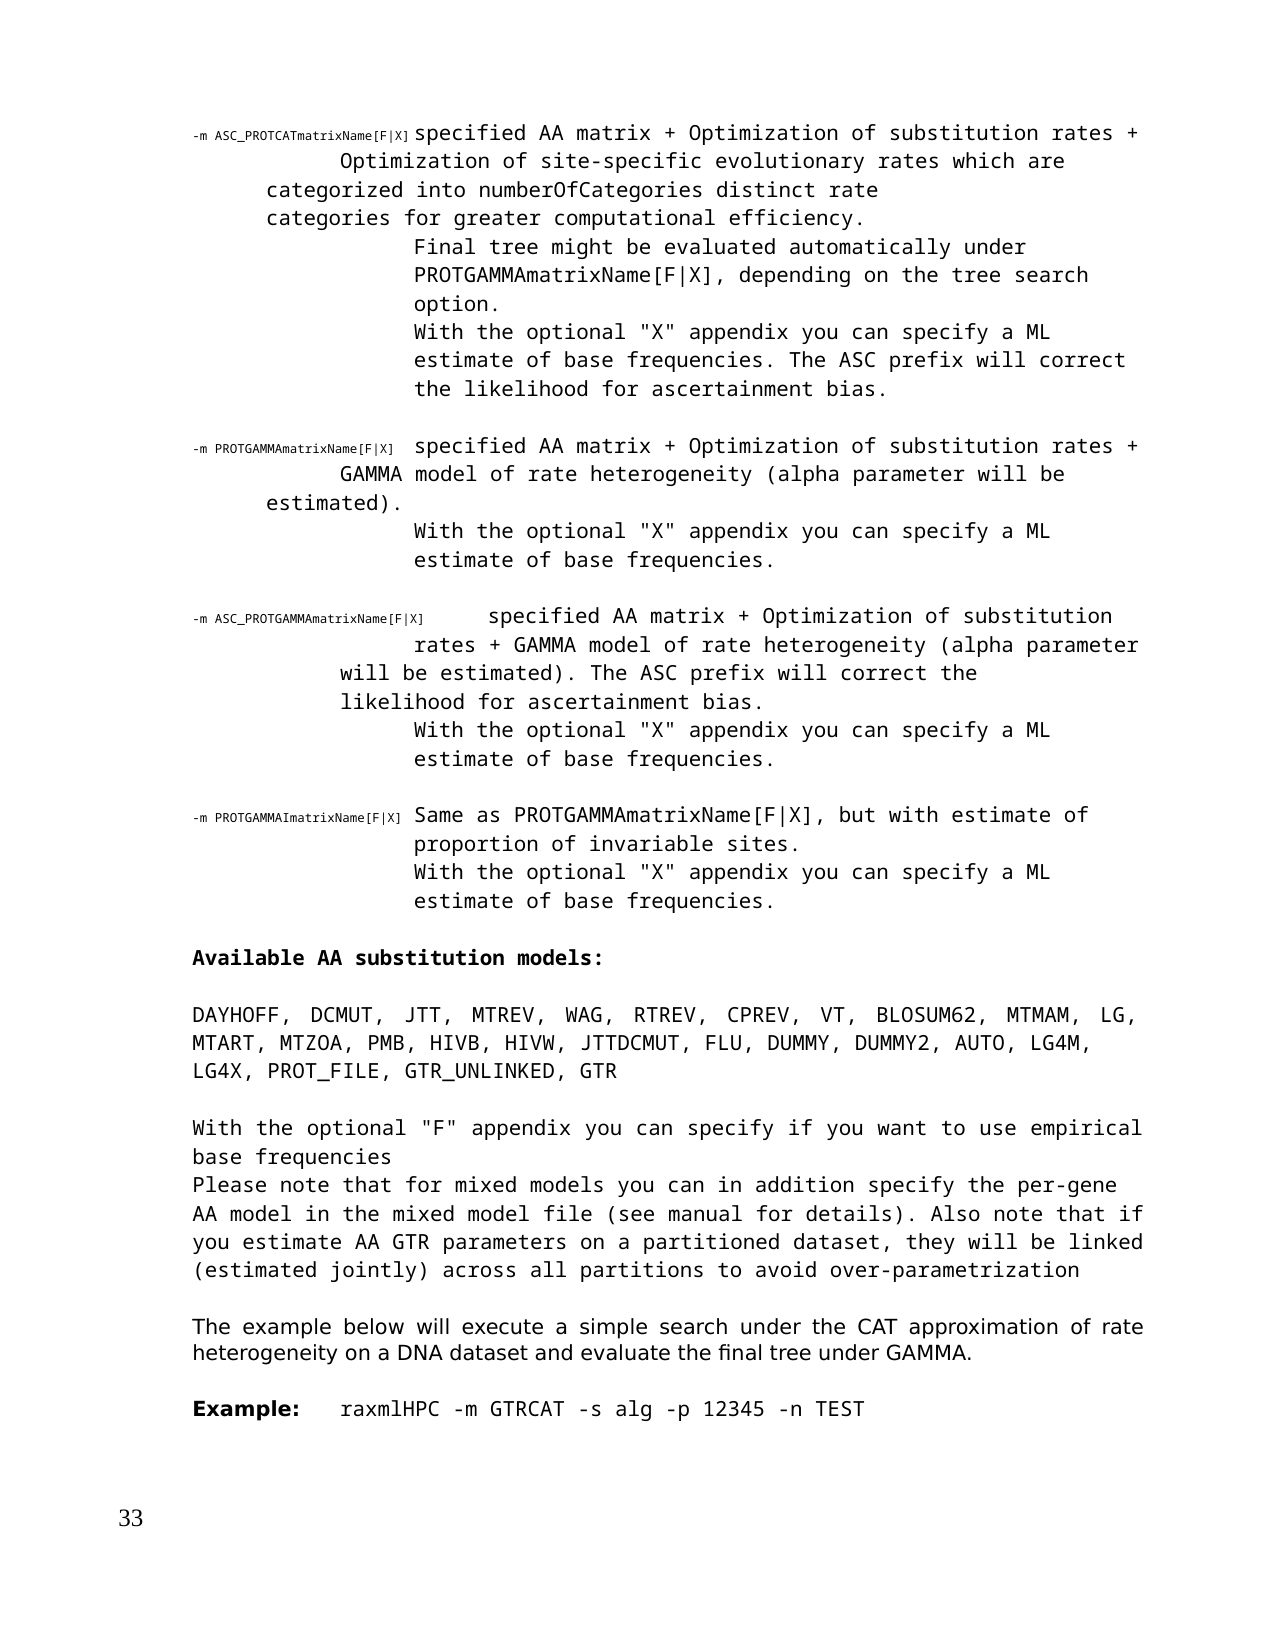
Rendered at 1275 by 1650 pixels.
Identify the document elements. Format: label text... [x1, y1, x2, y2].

text -m PROTGAMMAImatrixName[F|X] Same as PROTGAMMAmatrixName[F|X], but with estimate of proportion of invariable sites. [118, 801, 1157, 857]
text The example below will execute a simple search under the CAT approximation of rate heterogeneity on a DNA dataset and evaluate the final tree under GAMMA. [118, 1312, 1157, 1365]
text -m PROTGAMMAmatrixName[F|X] specified AA matrix + Optimization of substitution rates + GAMMA model of rate heterogeneity (alpha parameter will be estimated). [118, 431, 1157, 516]
text -m ASC_PROTCATmatrixName[F|X] specified AA matrix + Optimization of substitution rates + Optimization of site-specific evolutionary rates which are categorized into numberOfCategories distinct rate categories for greater computational efficiency. [118, 118, 1157, 232]
text -m ASC_PROTGAMMAmatrixName[F|X] specified AA matrix + Optimization of substitution rates + GAMMA model of rate heterogeneity (alpha parameter will be estimated). The ASC prefix will correct the likelihood for ascertainment bias. [118, 602, 1157, 715]
text Example: raxmlHPC -m GTRCAT -s alg -p 12345 -n TEST [118, 1394, 1157, 1422]
text Available AA substitution models: [118, 943, 1157, 971]
text With the optional "X" appendix you can specify a ML estimate of base frequencies. [118, 516, 1157, 573]
text Please note that for mixed models you can in addition specify the per-gene AA model in the mixed model file (see manual for details). Also note that if you estimate AA GTR parameters on a partitioned dataset, they will be linked (estimated jointly) across all partitions to avoid over-parametrization [118, 1170, 1157, 1284]
text With the optional "X" appendix you can specify a ML estimate of base frequencies. The ASC prefix will correct the likelihood for ascertainment bias. [118, 317, 1157, 402]
text Final tree might be evaluated automatically under PROTGAMMAmatrixName[F|X], depending on the tree search option. [118, 232, 1157, 317]
text With the optional "X" appendix you can specify a ML estimate of base frequencies. [118, 857, 1157, 914]
text With the optional "F" appendix you can specify if you want to use empirical base frequencies [118, 1113, 1157, 1170]
text With the optional "X" appendix you can specify a ML estimate of base frequencies. [118, 715, 1157, 772]
text DAYHOFF, DCMUT, JTT, MTREV, WAG, RTREV, CPREV, VT, BLOSUM62, MTMAM, LG, MTART, MTZOA, PMB, HIVB, HIVW, JTTDCMUT, FLU, DUMMY, DUMMY2, AUTO, LG4M, LG4X, PROT_FILE, GTR_UNLINKED, GTR [118, 1000, 1157, 1085]
